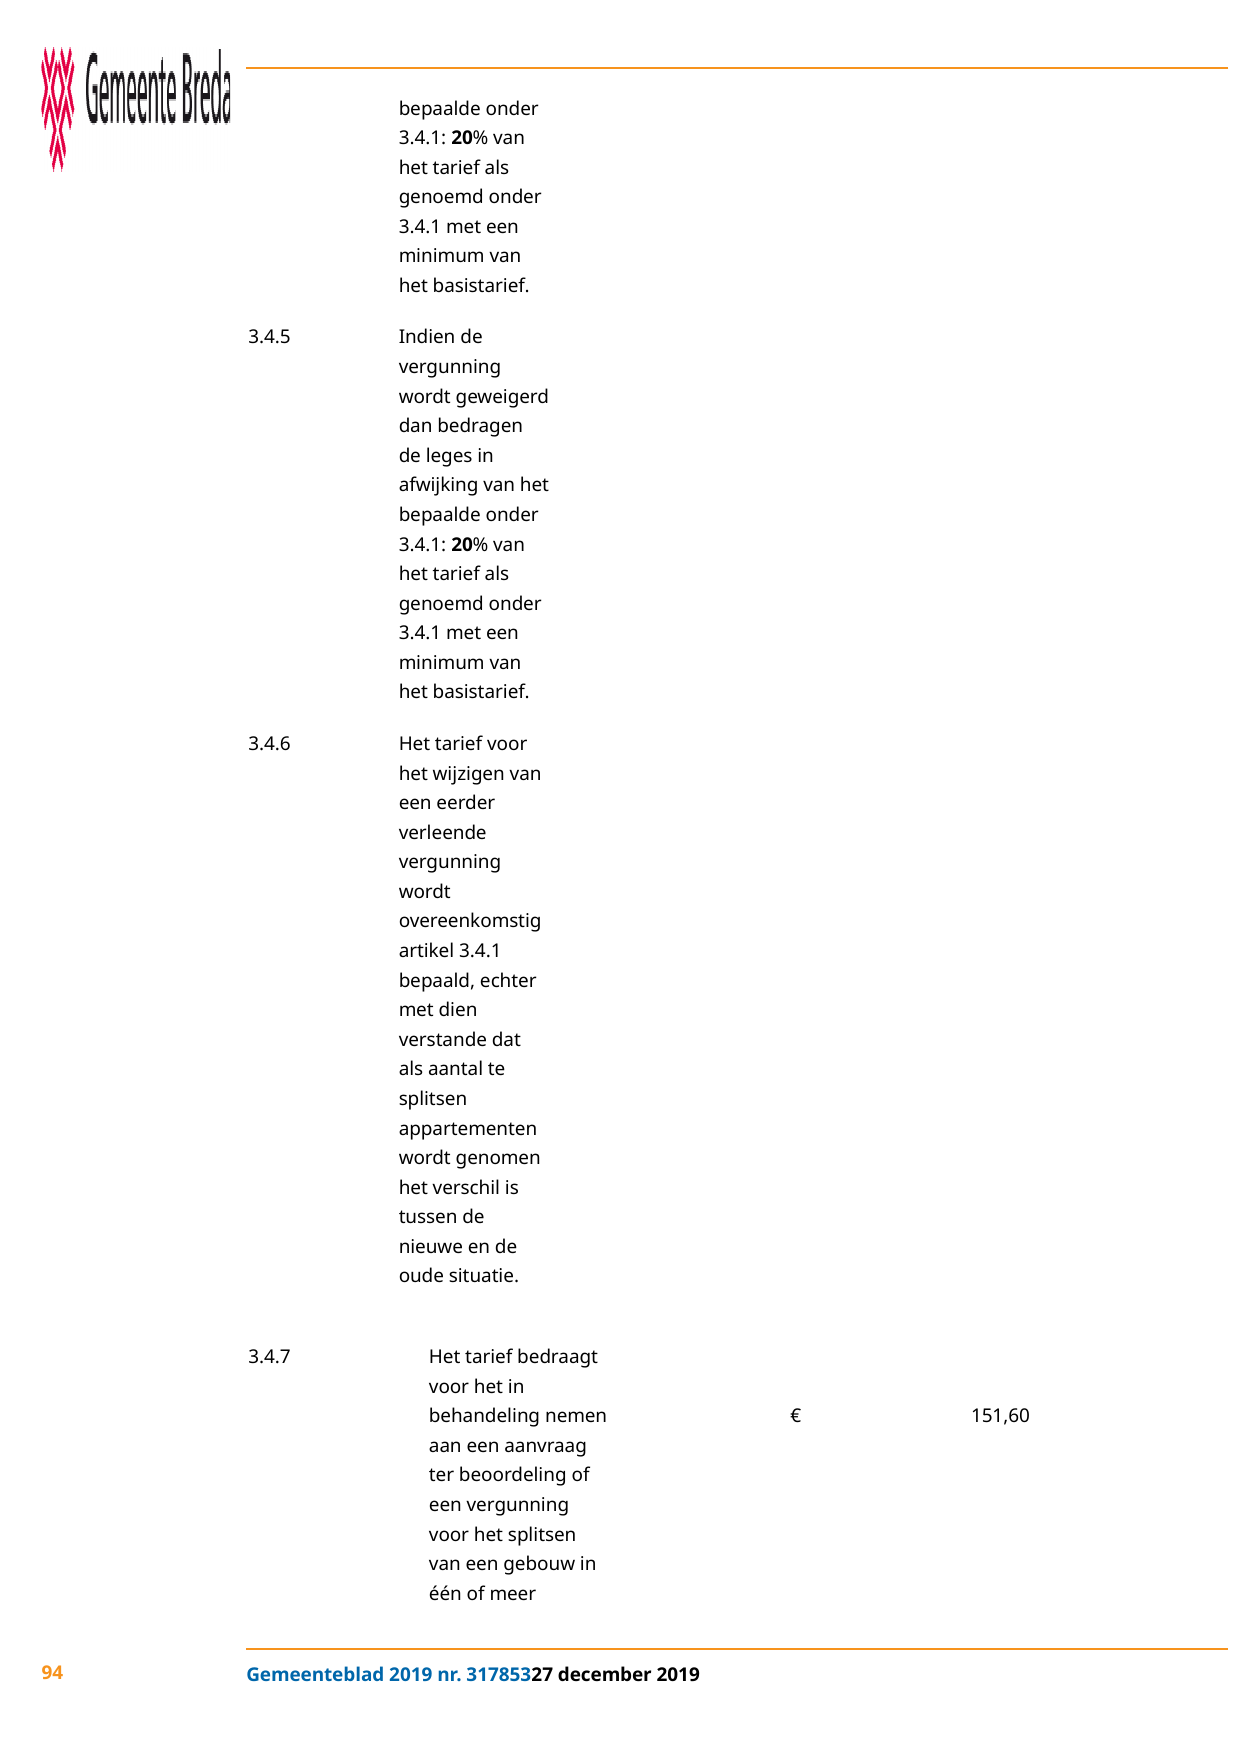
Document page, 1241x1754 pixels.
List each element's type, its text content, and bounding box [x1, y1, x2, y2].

table_cell [850, 730, 1001, 1288]
table_cell [399, 298, 549, 324]
table_cell [549, 95, 700, 298]
table_cell [850, 1289, 1001, 1314]
table_cell [248, 95, 398, 298]
table_cell Het tarief voor het wijzigen van een eerder verleende vergunning wordt overeenkomstig artikel 3.4.1 bepaald, echter met dien verstande dat als aantal te splitsen appartementen wordt genomen het verschil is tussen de nieuwe en de oude situatie. [399, 730, 549, 1288]
table_cell € [790, 1343, 971, 1606]
table_cell [549, 298, 700, 324]
table_cell [399, 705, 549, 730]
table_cell [609, 1343, 790, 1606]
table_cell [549, 730, 700, 1288]
table_cell [248, 298, 398, 324]
table_cell 3.4.7 [248, 1343, 429, 1606]
table_cell Het tarief bedraagt voor het in behandeling nemen aan een aanvraag ter beoordeling of een vergunning voor het splitsen van een gebouw in één of meer [429, 1343, 609, 1606]
table_cell [1001, 1289, 1152, 1314]
table_cell Indien de vergunning wordt geweigerd dan bedragen de leges in afwijking van het bepaalde onder 3.4.1: 20% van het tarief als genoemd onder 3.4.1 met een minimum van het basistarief. [399, 324, 549, 704]
table_cell [248, 1289, 398, 1314]
table_cell 3.4.5 [248, 324, 398, 704]
table_cell [700, 1289, 850, 1314]
table_cell [700, 298, 850, 324]
table_header [248, 1318, 429, 1343]
table_cell [850, 324, 1001, 704]
table_cell bepaalde onder 3.4.1: 20% van het tarief als genoemd onder 3.4.1 met een minimum van het basistarief. [399, 95, 549, 298]
table_cell [850, 705, 1001, 730]
table_header [609, 1318, 790, 1343]
table_cell [700, 324, 850, 704]
table_header [790, 1318, 971, 1343]
table_cell [700, 95, 850, 298]
table_cell 151,60 [971, 1343, 1152, 1606]
table_header [429, 1318, 609, 1343]
table_cell [700, 705, 850, 730]
picture [41, 47, 231, 172]
table_cell [549, 1289, 700, 1314]
table_cell [850, 95, 1001, 298]
table_header [971, 1318, 1152, 1343]
table_cell 3.4.6 [248, 730, 398, 1288]
table_cell [700, 730, 850, 1288]
table_cell [850, 298, 1001, 324]
table_cell [549, 705, 700, 730]
table_cell [248, 705, 398, 730]
table_cell [399, 1289, 549, 1314]
table_cell [549, 324, 700, 704]
